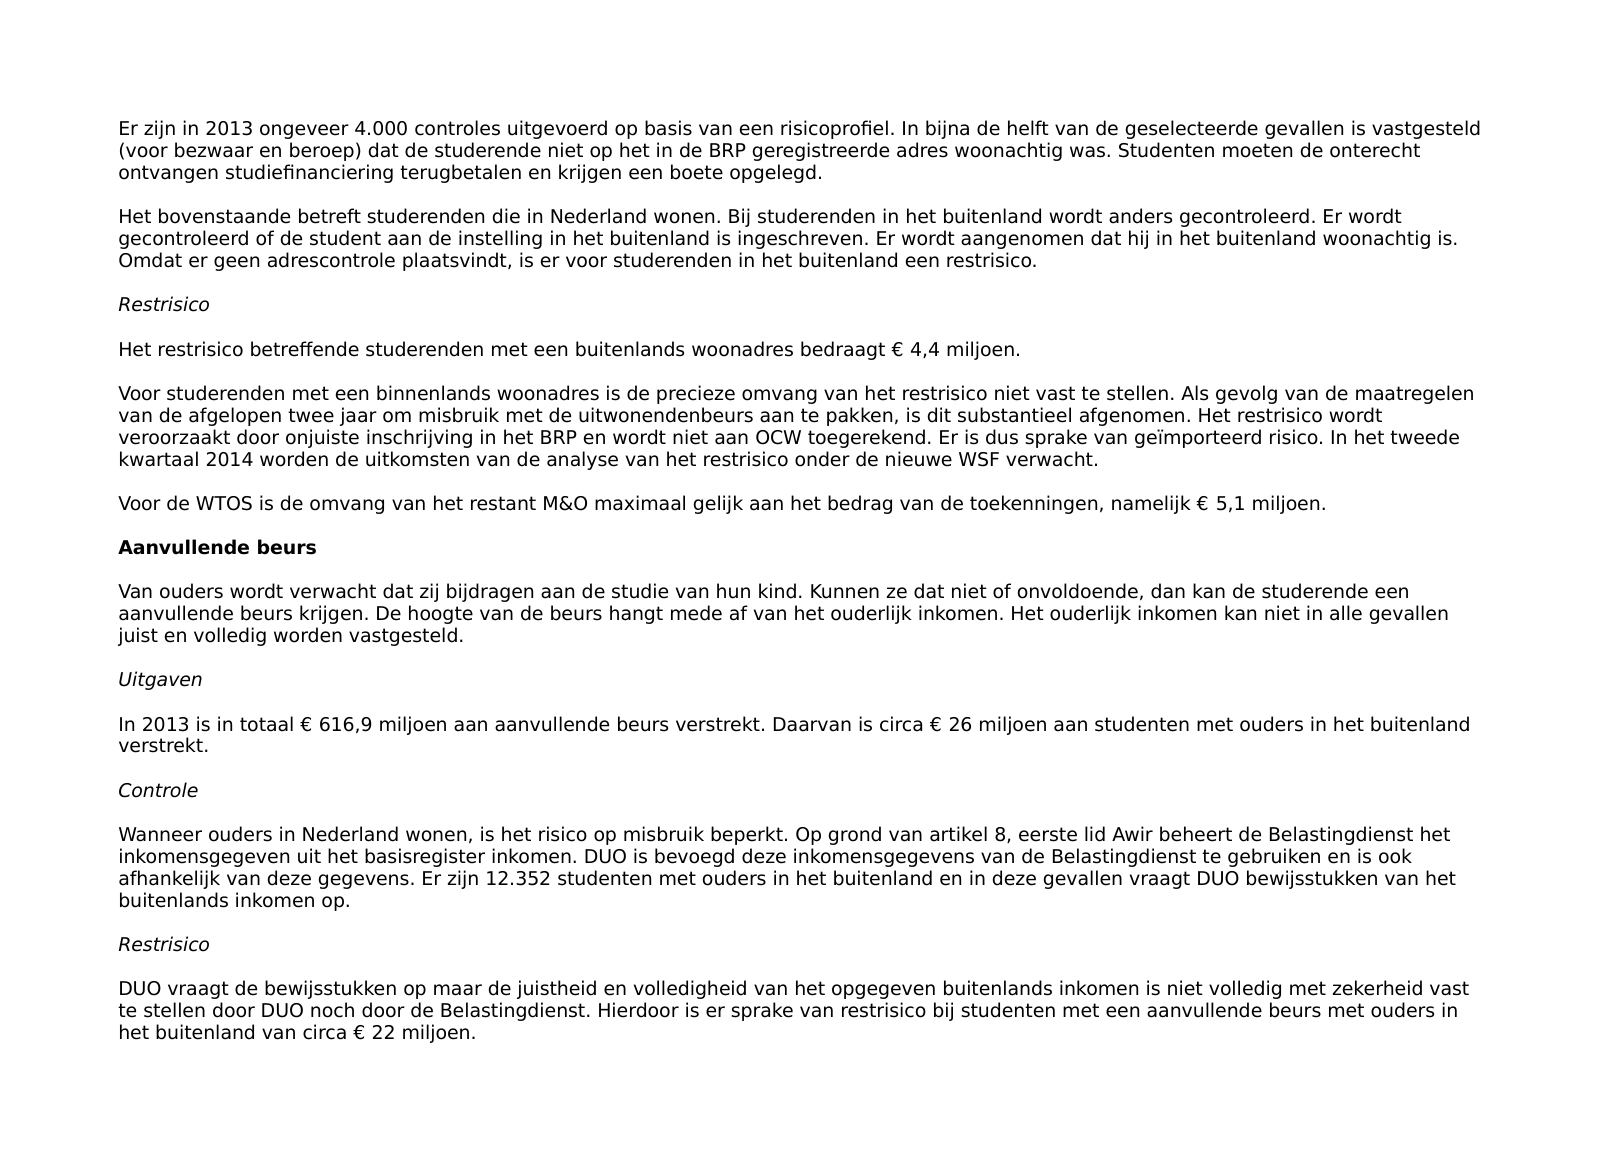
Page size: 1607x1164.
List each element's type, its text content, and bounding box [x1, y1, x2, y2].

subtitle Restrisico [118, 294, 1488, 316]
subtitle Uitgaven [118, 669, 1488, 691]
text Wanneer ouders in Nederland wonen, is het risico op misbruik beperkt. Op grond van artikel 8, eerste lid Awir beheert de Belastingdienst het inkomensgegeven uit het basisregister inkomen. DUO is bevoegd deze inkomensgegevens van de Belastingdienst te gebruiken en is ook afhankelijk van deze gegevens. Er zijn 12.352 studenten met ouders in het buitenland en in deze gevallen vraagt DUO bewijsstukken van het buitenlands inkomen op. [118, 824, 1488, 912]
text Voor studerenden met een binnenlands woonadres is de precieze omvang van het restrisico niet vast te stellen. Als gevolg van de maatregelen van de afgelopen twee jaar om misbruik met de uitwonendenbeurs aan te pakken, is dit substantieel afgenomen. Het restrisico wordt veroorzaakt door onjuiste inschrijving in het BRP en wordt niet aan OCW toegerekend. Er is dus sprake van geïmporteerd risico. In het tweede kwartaal 2014 worden de uitkomsten van de analyse van het restrisico onder de nieuwe WSF verwacht. [118, 383, 1488, 471]
subtitle Controle [118, 779, 1488, 802]
text Voor de WTOS is de omvang van het restant M&O maximaal gelijk aan het bedrag van de toekenningen, namelijk € 5,1 miljoen. [118, 493, 1488, 515]
text Het bovenstaande betreft studerenden die in Nederland wonen. Bij studerenden in het buitenland wordt anders gecontroleerd. Er wordt gecontroleerd of de student aan de instelling in het buitenland is ingeschreven. Er wordt aangenomen dat hij in het buitenland woonachtig is. Omdat er geen adrescontrole plaatsvindt, is er voor studerenden in het buitenland een restrisico. [118, 206, 1488, 272]
subtitle Restrisico [118, 934, 1488, 956]
subtitle Aanvullende beurs [118, 537, 1488, 559]
text Er zijn in 2013 ongeveer 4.000 controles uitgevoerd op basis van een risicoprofiel. In bijna de helft van de geselecteerde gevallen is vastgesteld (voor bezwaar en beroep) dat de studerende niet op het in de BRP geregistreerde adres woonachtig was. Studenten moeten de onterecht ontvangen studiefinanciering terugbetalen en krijgen een boete opgelegd. [118, 118, 1488, 184]
text DUO vraagt de bewijsstukken op maar de juistheid en volledigheid van het opgegeven buitenlands inkomen is niet volledig met zekerheid vast te stellen door DUO noch door de Belastingdienst. Hierdoor is er sprake van restrisico bij studenten met een aanvullende beurs met ouders in het buitenland van circa € 22 miljoen. [118, 978, 1488, 1044]
text Van ouders wordt verwacht dat zij bijdragen aan de studie van hun kind. Kunnen ze dat niet of onvoldoende, dan kan de studerende een aanvullende beurs krijgen. De hoogte van de beurs hangt mede af van het ouderlijk inkomen. Het ouderlijk inkomen kan niet in alle gevallen juist en volledig worden vastgesteld. [118, 581, 1488, 647]
text In 2013 is in totaal € 616,9 miljoen aan aanvullende beurs verstrekt. Daarvan is circa € 26 miljoen aan studenten met ouders in het buitenland verstrekt. [118, 713, 1488, 757]
text Het restrisico betreffende studerenden met een buitenlands woonadres bedraagt € 4,4 miljoen. [118, 338, 1488, 361]
